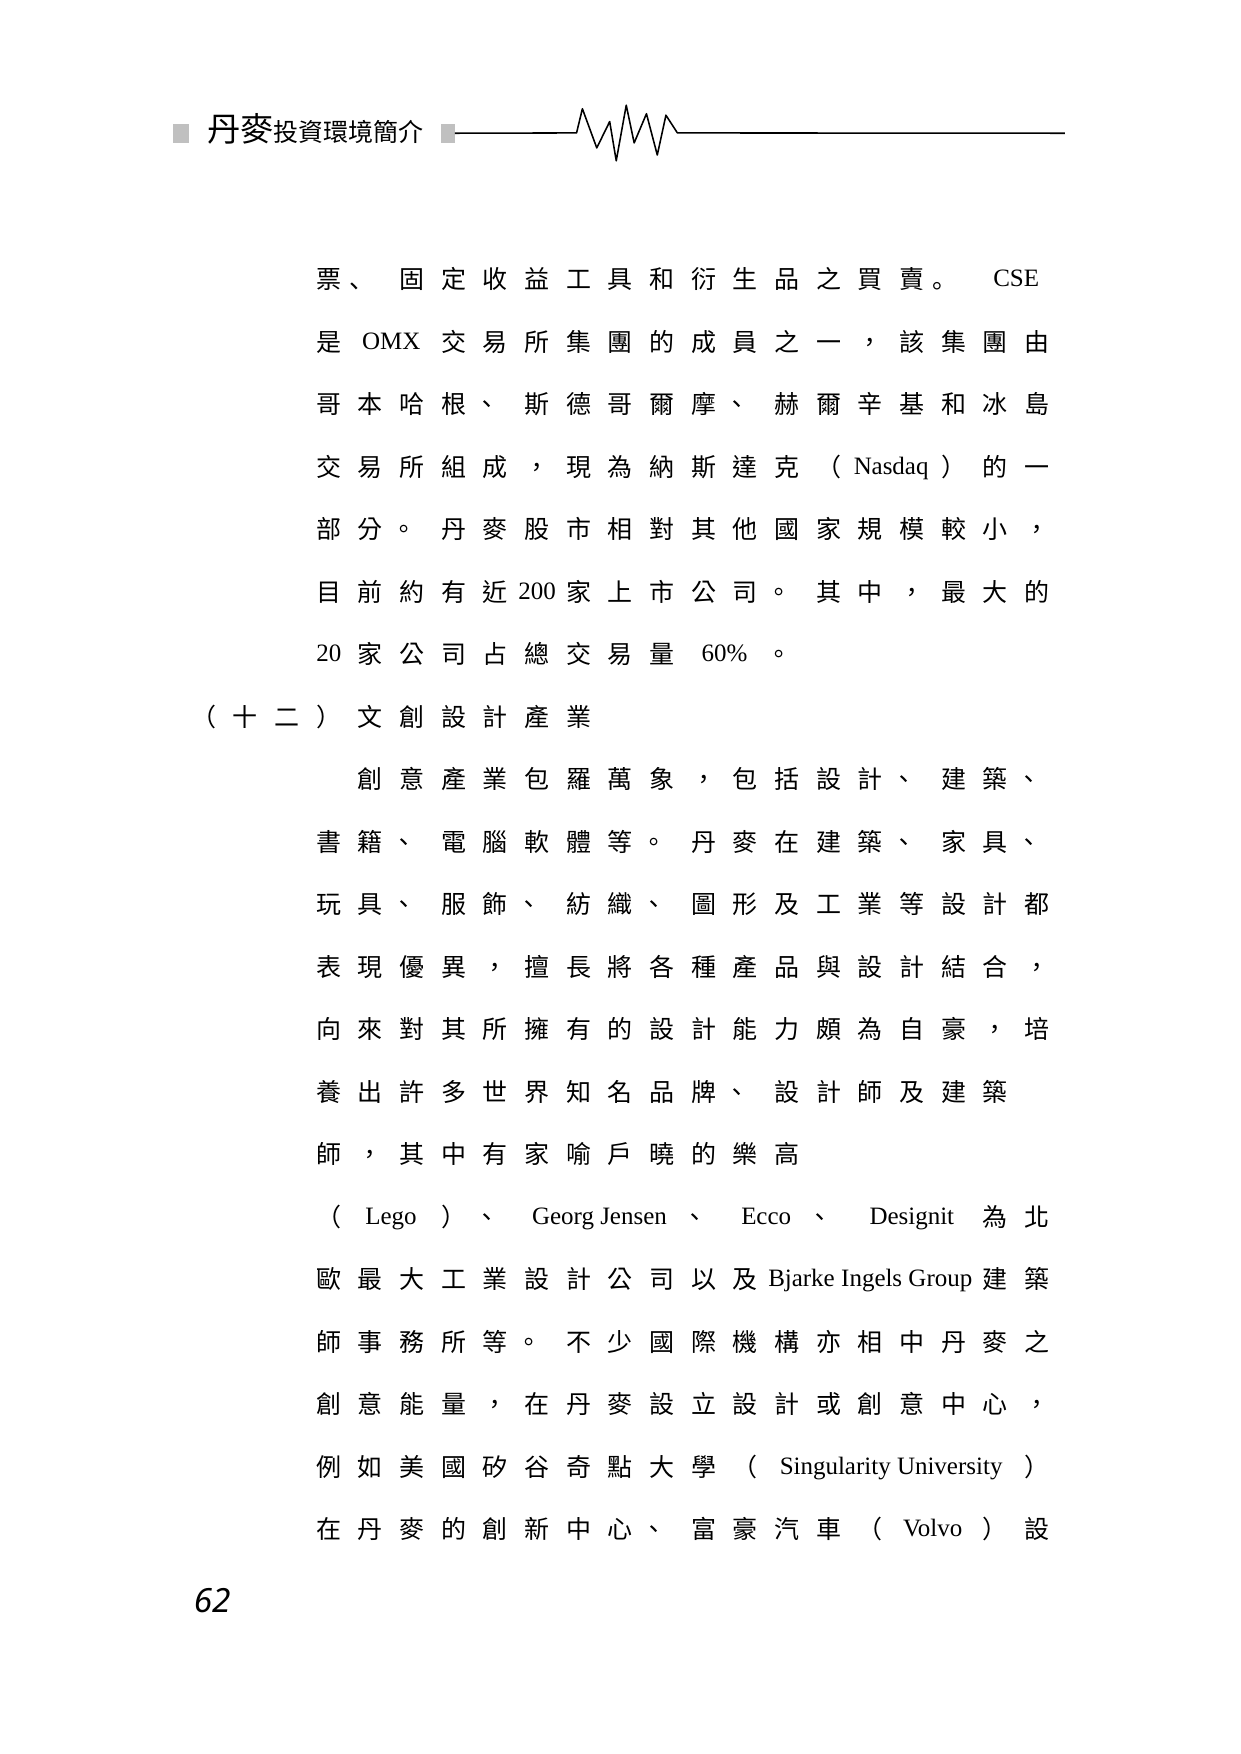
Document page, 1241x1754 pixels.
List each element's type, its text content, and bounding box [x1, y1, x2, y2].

text （十二）文創設計產業 [183, 674, 1058, 736]
text 票、固定收益工具和衍生品之買賣。CSE是OMX交易所集團的成員之一，該集團由哥本哈根、斯德哥爾摩、赫爾辛基和冰島交易所組成，現為納斯達克（Nasdaq）的一部分。丹麥股市相對其他國家規模較小，目前約有近200家上市公司。其中，最大的20家公司占總交易量60%。 [281, 236, 1058, 674]
text 創意產業包羅萬象，包括設計、建築、書籍、電腦軟體等。丹麥在建築、家具、玩具、服飾、紡織、圖形及工業等設計都表現優異，擅長將各種產品與設計結合，向來對其所擁有的設計能力頗為自豪，培養出許多世界知名品牌、設計師及建築師，其中有家喻戶曉的樂高（Lego）、Georg Jensen、Ecco、Designit為北歐最大工業設計公司以及Bjarke Ingels Group建築師事務所等。不少國際機構亦相中丹麥之創意能量，在丹麥設立設計或創意中心，例如美國矽谷奇點大學（Singularity University）在丹麥的創新中心、富豪汽車（Volvo）設 [281, 736, 1058, 1549]
